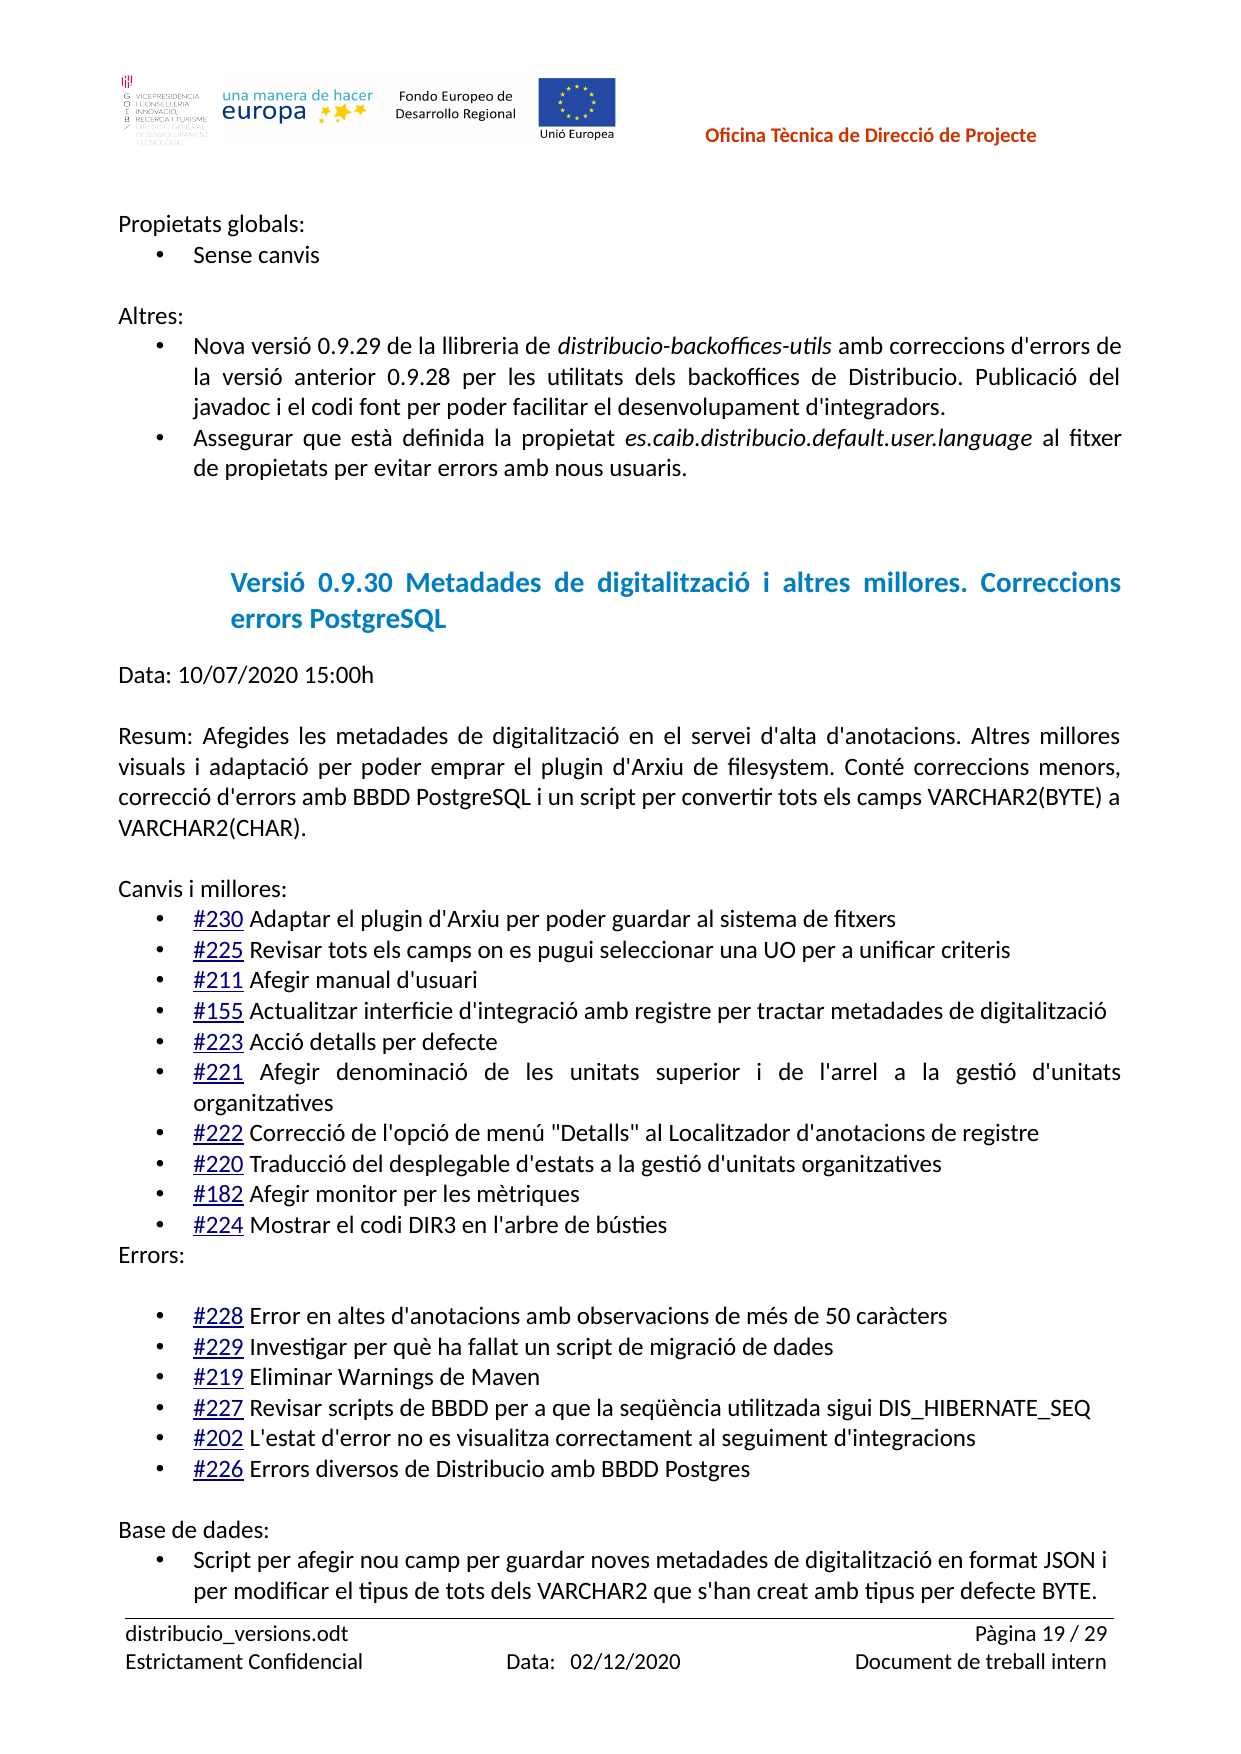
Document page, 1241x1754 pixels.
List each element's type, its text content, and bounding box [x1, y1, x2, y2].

list Sense canvis [156, 239, 1122, 269]
list #223 Acció detalls per defecte [156, 1026, 1122, 1056]
list #230 Adaptar el plugin d'Arxiu per poder guardar al sistema de fitxers [156, 904, 1122, 934]
list #202 L'estat d'error no es visualitza correctament al seguiment d'integracions [156, 1422, 1122, 1453]
list #229 Investigar per què ha fallat un script de migració de dades [156, 1331, 1122, 1361]
list #211 Afegir manual d'usuari [156, 965, 1122, 995]
text Resum: Afegides les metadades de digitalització en el servei d'alta d'anotacions. Altres millores visuals i adaptació per poder emprar el plugin d'Arxiu de filesystem. Conté correccions menors, correcció d'errors amb BBDD PostgreSQL i un script per convertir tots els camps VARCHAR2(BYTE) a VARCHAR2(CHAR). [118, 721, 1122, 843]
list #221 Afegir denominació de les unitats superior i de l'arrel a la gestió d'unitats organitzatives [156, 1056, 1122, 1117]
list #222 Correcció de l'opció de menú "Detalls" al Localitzador d'anotacions de registre [156, 1117, 1122, 1148]
picture [118, 73, 213, 147]
list #227 Revisar scripts de BBDD per a que la seqüència utilitzada sigui DIS_HIBERNATE_SEQ [156, 1392, 1122, 1422]
text Data: 10/07/2020 15:00h [118, 659, 1122, 690]
text Base de dades: [118, 1514, 1122, 1544]
list #226 Errors diversos de Distribucio amb BBDD Postgres [156, 1453, 1122, 1483]
list #182 Afegir monitor per les mètriques [156, 1178, 1122, 1209]
text Propietats globals: [118, 208, 1122, 239]
list #228 Error en altes d'anotacions amb observacions de més de 50 caràcters [156, 1300, 1122, 1331]
text Altres: [118, 300, 1122, 330]
subtitle Versió 0.9.30 Metadades de digitalització i altres millores. Correccions errors PostgreSQL [153, 564, 1122, 636]
text Canvis i millores: [118, 873, 1122, 904]
picture [219, 73, 621, 147]
list #155 Actualitzar interficie d'integració amb registre per tractar metadades de digitalització [156, 995, 1122, 1026]
text Errors: [118, 1239, 1122, 1270]
list Nova versió 0.9.29 de la llibreria de distribucio-backoffices-utils amb correccions d'errors de la versió anterior 0.9.28 per les utilitats dels backoffices de Distribucio. Publicació del javadoc i el codi font per poder facilitar el desenvolupament d'integradors. [156, 330, 1122, 422]
list Assegurar que està definida la propietat es.caib.distribucio.default.user.language al fitxer de propietats per evitar errors amb nous usuaris. [156, 422, 1122, 483]
list #224 Mostrar el codi DIR3 en l'arbre de bústies [156, 1209, 1122, 1239]
list #220 Traducció del desplegable d'estats a la gestió d'unitats organitzatives [156, 1148, 1122, 1178]
list Script per afegir nou camp per guardar noves metadades de digitalització en format JSON i per modificar el tipus de tots dels VARCHAR2 que s'han creat amb tipus per defecte BYTE. [156, 1544, 1122, 1606]
list #219 Eliminar Warnings de Maven [156, 1361, 1122, 1392]
list #225 Revisar tots els camps on es pugui seleccionar una UO per a unificar criteris [156, 934, 1122, 965]
